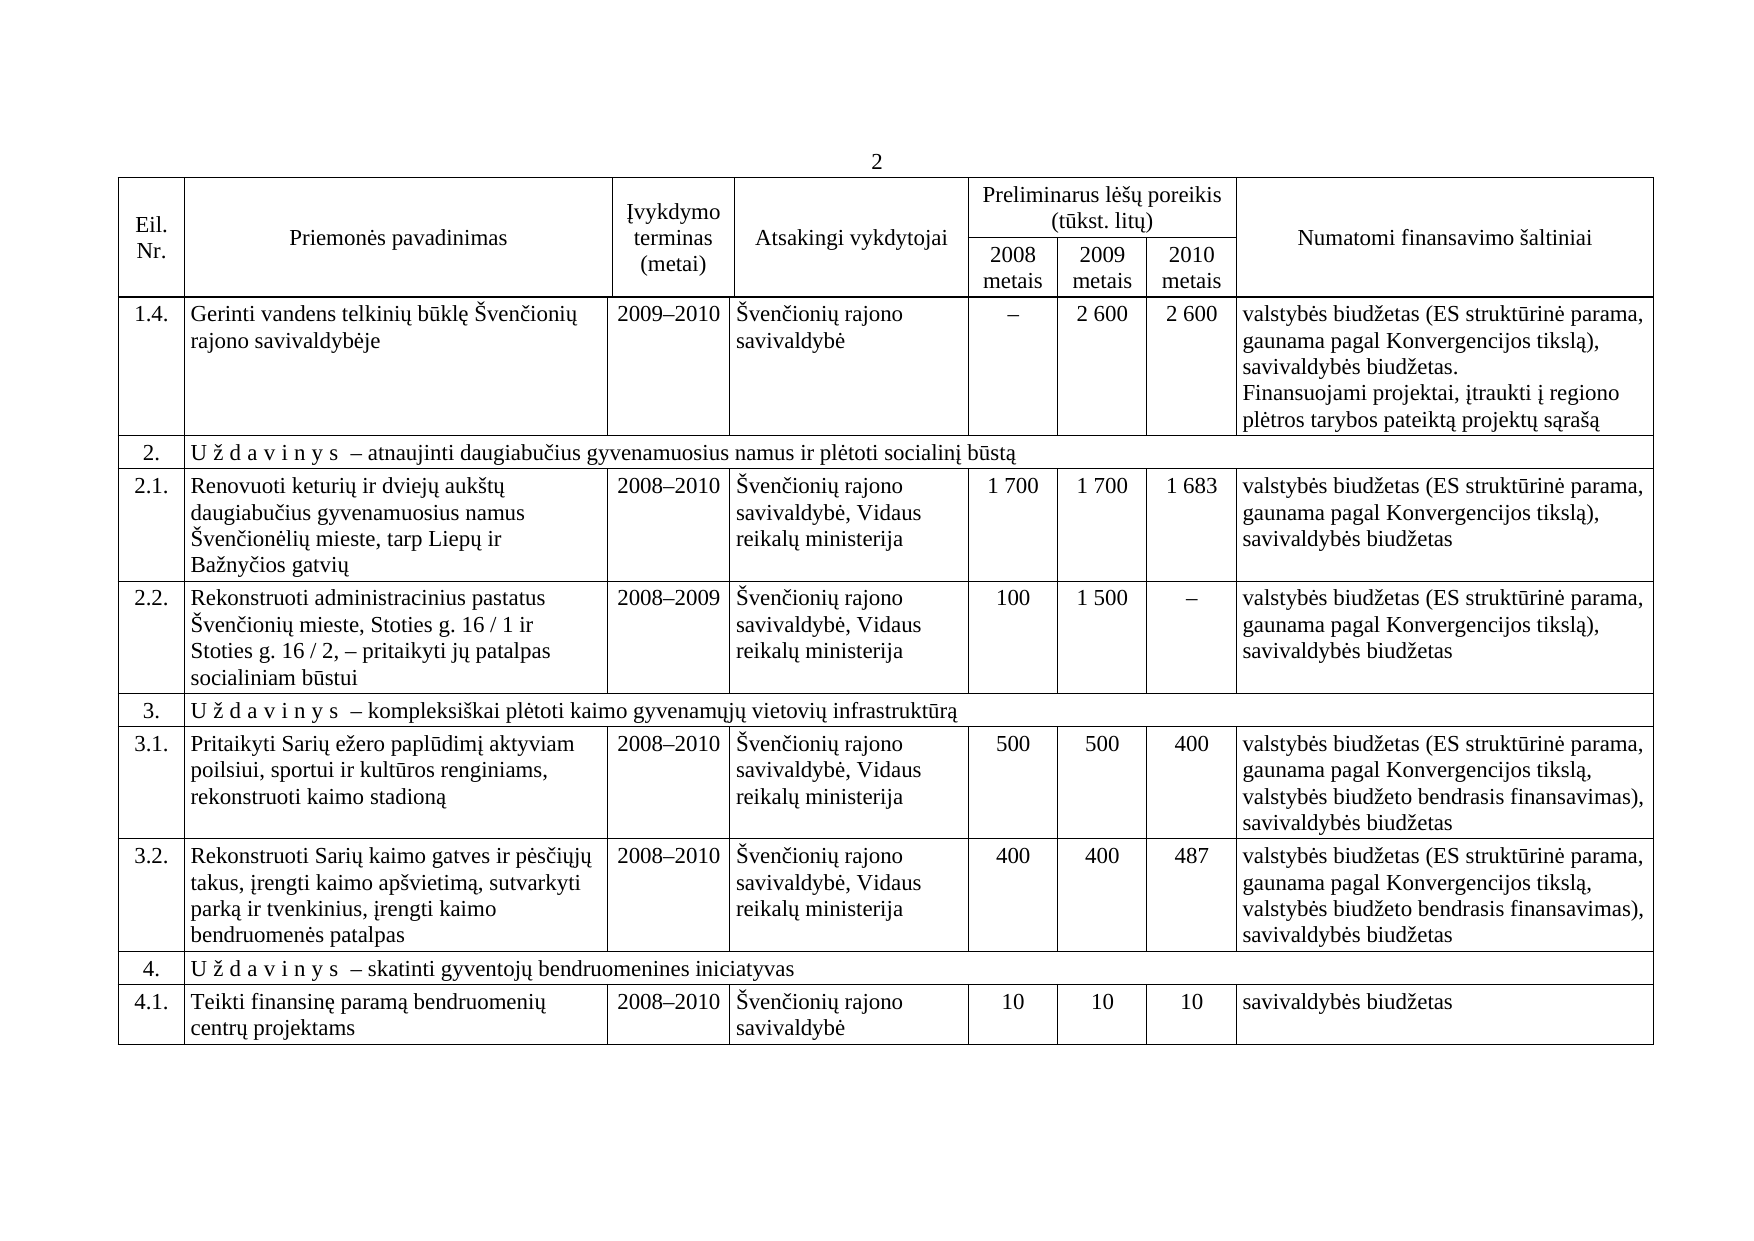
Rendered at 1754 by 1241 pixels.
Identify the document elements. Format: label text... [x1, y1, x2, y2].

table_cell 100 [969, 582, 1057, 693]
table_cell – [969, 298, 1057, 435]
table_header Eil. Nr. [119, 178, 184, 296]
table_cell 2009 metais [1058, 238, 1146, 296]
table_cell 400 [969, 839, 1057, 951]
table_cell 2010 metais [1147, 238, 1236, 296]
table_cell Uždavinys – kompleksiškai plėtoti kaimo gyvenamųjų vietovių infrastruktūrą [185, 694, 1653, 726]
table_cell 4.1. [119, 985, 184, 1043]
table_cell 1 700 [1058, 469, 1146, 581]
table_cell 500 [969, 727, 1057, 838]
table_cell 4. [119, 952, 184, 984]
table_cell Teikti finansinę paramą bendruomenių centrų projektams [185, 985, 607, 1043]
table_cell valstybės biudžetas (ES struktūrinė parama, gaunama pagal Konvergencijos tikslą, valstybės biudžeto bendrasis finansavimas), savivaldybės biudžetas [1237, 727, 1653, 838]
table_cell 3.1. [119, 727, 184, 838]
table_cell 2009–2010 [608, 298, 729, 435]
table_cell 2.1. [119, 469, 184, 581]
table_cell Švenčionių rajono savivaldybė, Vidaus reikalų ministerija [730, 727, 968, 838]
table_cell 2008–2009 [608, 582, 729, 693]
table_cell Gerinti vandens telkinių būklę Švenčionių rajono savivaldybėje [185, 298, 607, 435]
table_cell Švenčionių rajono savivaldybė, Vidaus reikalų ministerija [730, 582, 968, 693]
table_cell Uždavinys – atnaujinti daugiabučius gyvenamuosius namus ir plėtoti socialinį būstą [185, 436, 1653, 468]
table_cell 2. [119, 436, 184, 468]
table_header Įvykdymo terminas (metai) [613, 178, 734, 296]
table_cell Renovuoti keturių ir dviejų aukštų daugiabučius gyvenamuosius namus Švenčionėlių mieste, tarp Liepų ir Bažnyčios gatvių [185, 469, 607, 581]
table_cell 400 [1147, 727, 1236, 838]
table_cell – [1147, 582, 1236, 693]
table_cell 400 [1058, 839, 1146, 951]
table_cell 1 700 [969, 469, 1057, 581]
table_cell 1 500 [1058, 582, 1146, 693]
table_cell savivaldybės biudžetas [1237, 985, 1653, 1043]
table_cell Rekonstruoti administracinius pastatus Švenčionių mieste, Stoties g. 16 / 1 ir Stoties g. 16 / 2, – pritaikyti jų patalpas socialiniam būstui [185, 582, 607, 693]
table_cell 2008–2010 [608, 727, 729, 838]
table_cell 2008–2010 [608, 469, 729, 581]
table_cell 2.2. [119, 582, 184, 693]
table_cell valstybės biudžetas (ES struktūrinė parama, gaunama pagal Konvergencijos tikslą), savivaldybės biudžetas [1237, 582, 1653, 693]
table_cell 487 [1147, 839, 1236, 951]
table_cell Rekonstruoti Sarių kaimo gatves ir pėsčiųjų takus, įrengti kaimo apšvietimą, sutvarkyti parką ir tvenkinius, įrengti kaimo bendruomenės patalpas [185, 839, 607, 951]
table_header Priemonės pavadinimas [185, 178, 612, 296]
table_cell valstybės biudžetas (ES struktūrinė parama, gaunama pagal Konvergencijos tikslą), savivaldybės biudžetas [1237, 469, 1653, 581]
table_cell 1 683 [1147, 469, 1236, 581]
table_cell 2008–2010 [608, 985, 729, 1043]
table_cell 2 600 [1058, 298, 1146, 435]
table_cell 2008 metais [969, 238, 1057, 296]
table_cell Švenčionių rajono savivaldybė [730, 298, 968, 435]
table_cell 500 [1058, 727, 1146, 838]
table_cell valstybės biudžetas (ES struktūrinė parama, gaunama pagal Konvergencijos tikslą, valstybės biudžeto bendrasis finansavimas), savivaldybės biudžetas [1237, 839, 1653, 951]
table_cell 3.2. [119, 839, 184, 951]
table_cell Švenčionių rajono savivaldybė [730, 985, 968, 1043]
table_cell Uždavinys – skatinti gyventojų bendruomenines iniciatyvas [185, 952, 1653, 984]
table_header Numatomi finansavimo šaltiniai [1237, 178, 1653, 296]
table_header Preliminarus lėšų poreikis (tūkst. litų) [969, 178, 1236, 237]
table_cell 10 [1058, 985, 1146, 1043]
table_cell Pritaikyti Sarių ežero paplūdimį aktyviam poilsiui, sportui ir kultūros renginiams, rekonstruoti kaimo stadioną [185, 727, 607, 838]
table_cell valstybės biudžetas (ES struktūrinė parama, gaunama pagal Konvergencijos tikslą), savivaldybės biudžetas. Finansuojami projektai, įtraukti į regiono plėtros tarybos pateiktą projektų sąrašą [1237, 298, 1653, 435]
table_header Atsakingi vykdytojai [735, 178, 968, 296]
table_cell 3. [119, 694, 184, 726]
table_cell Švenčionių rajono savivaldybė, Vidaus reikalų ministerija [730, 469, 968, 581]
table_cell 2 600 [1147, 298, 1236, 435]
table_cell Švenčionių rajono savivaldybė, Vidaus reikalų ministerija [730, 839, 968, 951]
table_cell 10 [969, 985, 1057, 1043]
table_cell 10 [1147, 985, 1236, 1043]
table_cell 1.4. [119, 298, 184, 435]
table_cell 2008–2010 [608, 839, 729, 951]
